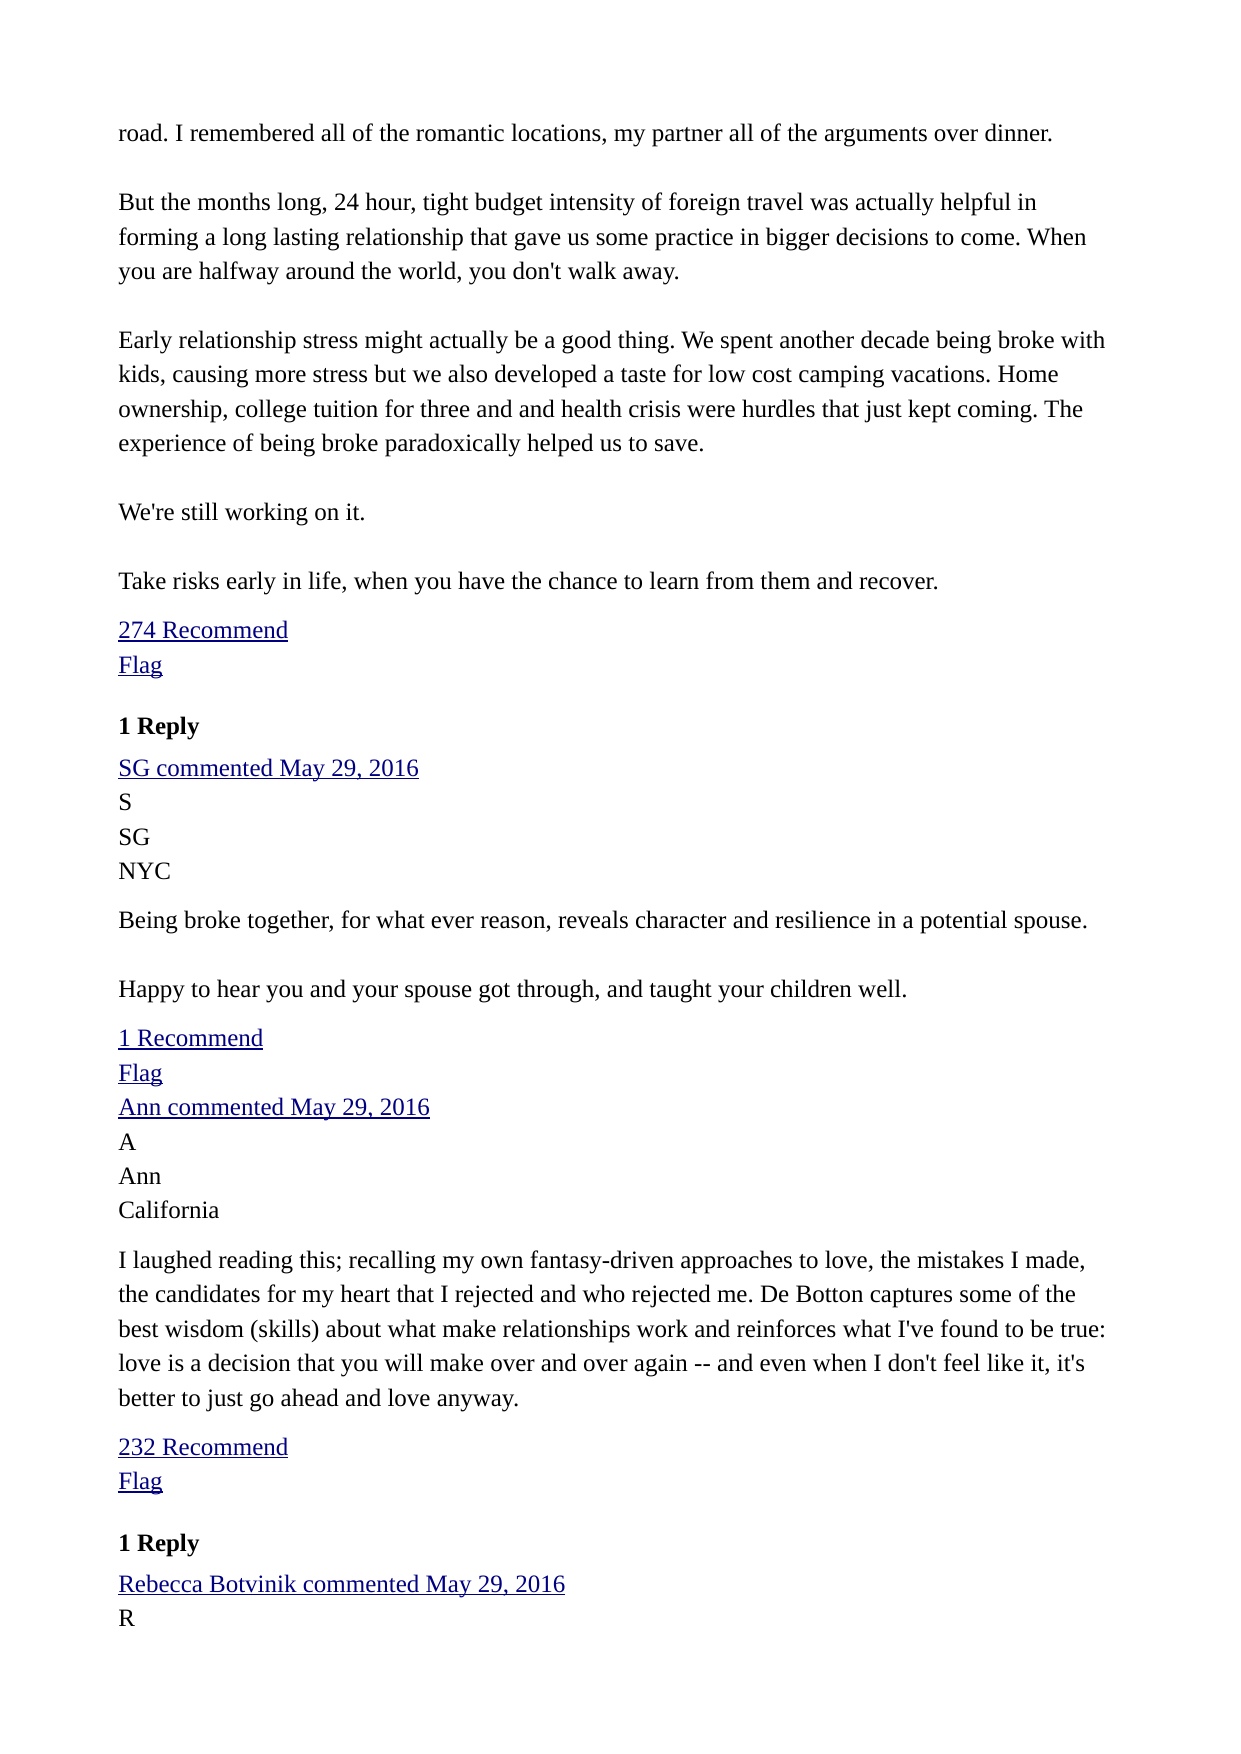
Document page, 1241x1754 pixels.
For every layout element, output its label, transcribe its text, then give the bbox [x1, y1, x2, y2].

text Rebecca Botvinik commented May 29, 2016 [118, 1569, 1122, 1598]
text A [118, 1127, 1122, 1155]
text SG [118, 822, 1122, 850]
text R [118, 1603, 1122, 1632]
text NYC [118, 856, 1122, 885]
text Flag [118, 1058, 1122, 1086]
text Flag [118, 650, 1122, 679]
text I laughed reading this; recalling my own fantasy-driven approaches to love, the mistakes I made, the candidates for my heart that I rejected and who rejected me. De Botton captures some of the best wisdom (skills) about what make relationships work and reinforces what I've found to be true: love is a decision that you will make over and over again -- and even when I don't feel like it, it's better to just go ahead and love anyway. [118, 1245, 1122, 1411]
text 1 Recommend [118, 1023, 1122, 1052]
text 232 Recommend [118, 1432, 1122, 1460]
subtitle 1 Reply [118, 711, 1122, 740]
subtitle 1 Reply [118, 1528, 1122, 1556]
text road. I remembered all of the romantic locations, my partner all of the arguments over dinner. But the months long, 24 hour, tight budget intensity of foreign travel was actually helpful in forming a long lasting relationship that gave us some practice in bigger decisions to come. When you are halfway around the world, you don't walk away. Early relationship stress might actually be a good thing. We spent another decade being broke with kids, causing more stress but we also developed a taste for low cost camping vacations. Home ownership, college tuition for three and and health crisis were hurdles that just kept coming. The experience of being broke paradoxically helped us to save. We're still working on it. Take risks early in life, when you have the chance to learn from them and recover. [118, 118, 1122, 595]
text SG commented May 29, 2016 [118, 753, 1122, 781]
text Flag [118, 1466, 1122, 1495]
text Ann commented May 29, 2016 [118, 1092, 1122, 1121]
text California [118, 1196, 1122, 1224]
text 274 Recommend [118, 615, 1122, 644]
text Being broke together, for what ever reason, reveals character and resilience in a potential spouse. Happy to hear you and your spouse got through, and taught your children well. [118, 905, 1122, 1003]
text Ann [118, 1161, 1122, 1190]
text S [118, 787, 1122, 816]
